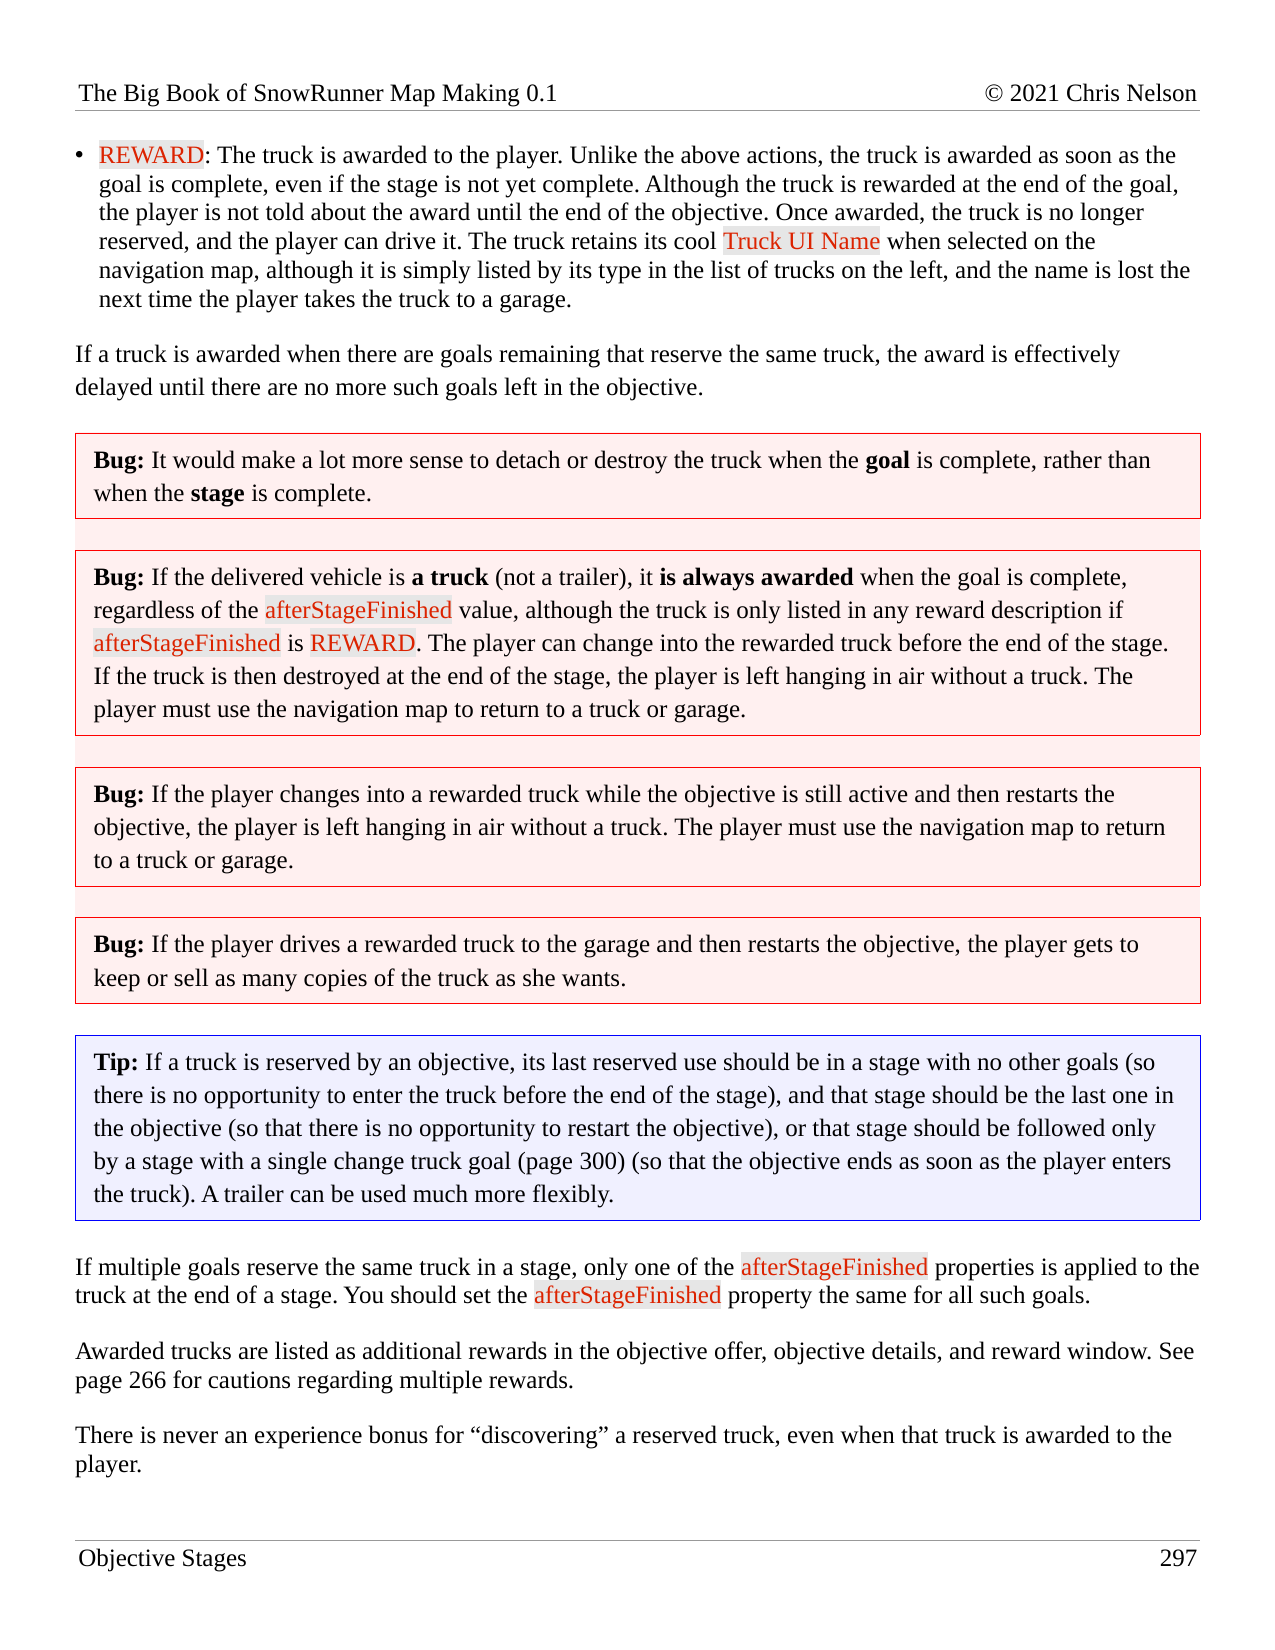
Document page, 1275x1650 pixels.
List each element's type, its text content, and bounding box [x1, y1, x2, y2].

list There is never an experience bonus for “discovering” a reserved truck, even when that truck is awarded to the player. [75, 1421, 1200, 1478]
list Awarded trucks are listed as additional rewards in the objective offer, objective details, and reward window. See page 266 for cautions regarding multiple rewards. [75, 1336, 1200, 1393]
text If a truck is awarded when there are goals remaining that reserve the same truck, the award is effectively delayed until there are no more such goals left in the objective. [75, 339, 1200, 401]
list It would make a lot more sense to detach or destroy the truck when the goal is complete, rather than when the stage is complete. [76, 434, 1200, 518]
list If the player drives a rewarded truck to the garage and then restarts the objective, the player gets to keep or sell as many copies of the truck as she wants. [76, 918, 1200, 1003]
list If a truck is reserved by an objective, its last reserved use should be in a stage with no other goals (so there is no opportunity to enter the truck before the end of the stage), and that stage should be the last one in the objective (so that there is no opportunity to restart the objective), or that stage should be followed only by a stage with a single change truck goal (page 300) (so that the objective ends as soon as the player enters the truck). A trailer can be used much more flexibly. [76, 1036, 1200, 1220]
list REWARD: The truck is awarded to the player. Unlike the above actions, the truck is awarded as soon as the goal is complete, even if the stage is not yet complete. Although the truck is rewarded at the end of the goal, the player is not told about the award until the end of the objective. Once awarded, the truck is no longer reserved, and the player can drive it. The truck retains its cool Truck UI Name when selected on the navigation map, although it is simply listed by its type in the list of trucks on the left, and the name is lost the next time the player takes the truck to a garage. [75, 140, 1200, 312]
list If the delivered vehicle is a truck (not a trailer), it is always awarded when the goal is complete, regardless of the afterStageFinished value, although the truck is only listed in any reward description if afterStageFinished is REWARD. The player can change into the rewarded truck before the end of the stage. If the truck is then destroyed at the end of the stage, the player is left hanging in air without a truck. The player must use the navigation map to return to a truck or garage. [76, 551, 1200, 735]
list If multiple goals reserve the same truck in a stage, only one of the afterStageFinished properties is applied to the truck at the end of a stage. You should set the afterStageFinished property the same for all such goals. [75, 1252, 1200, 1309]
list If the player changes into a rewarded truck while the objective is still active and then restarts the objective, the player is left hanging in air without a truck. The player must use the navigation map to return to a truck or garage. [76, 768, 1200, 886]
